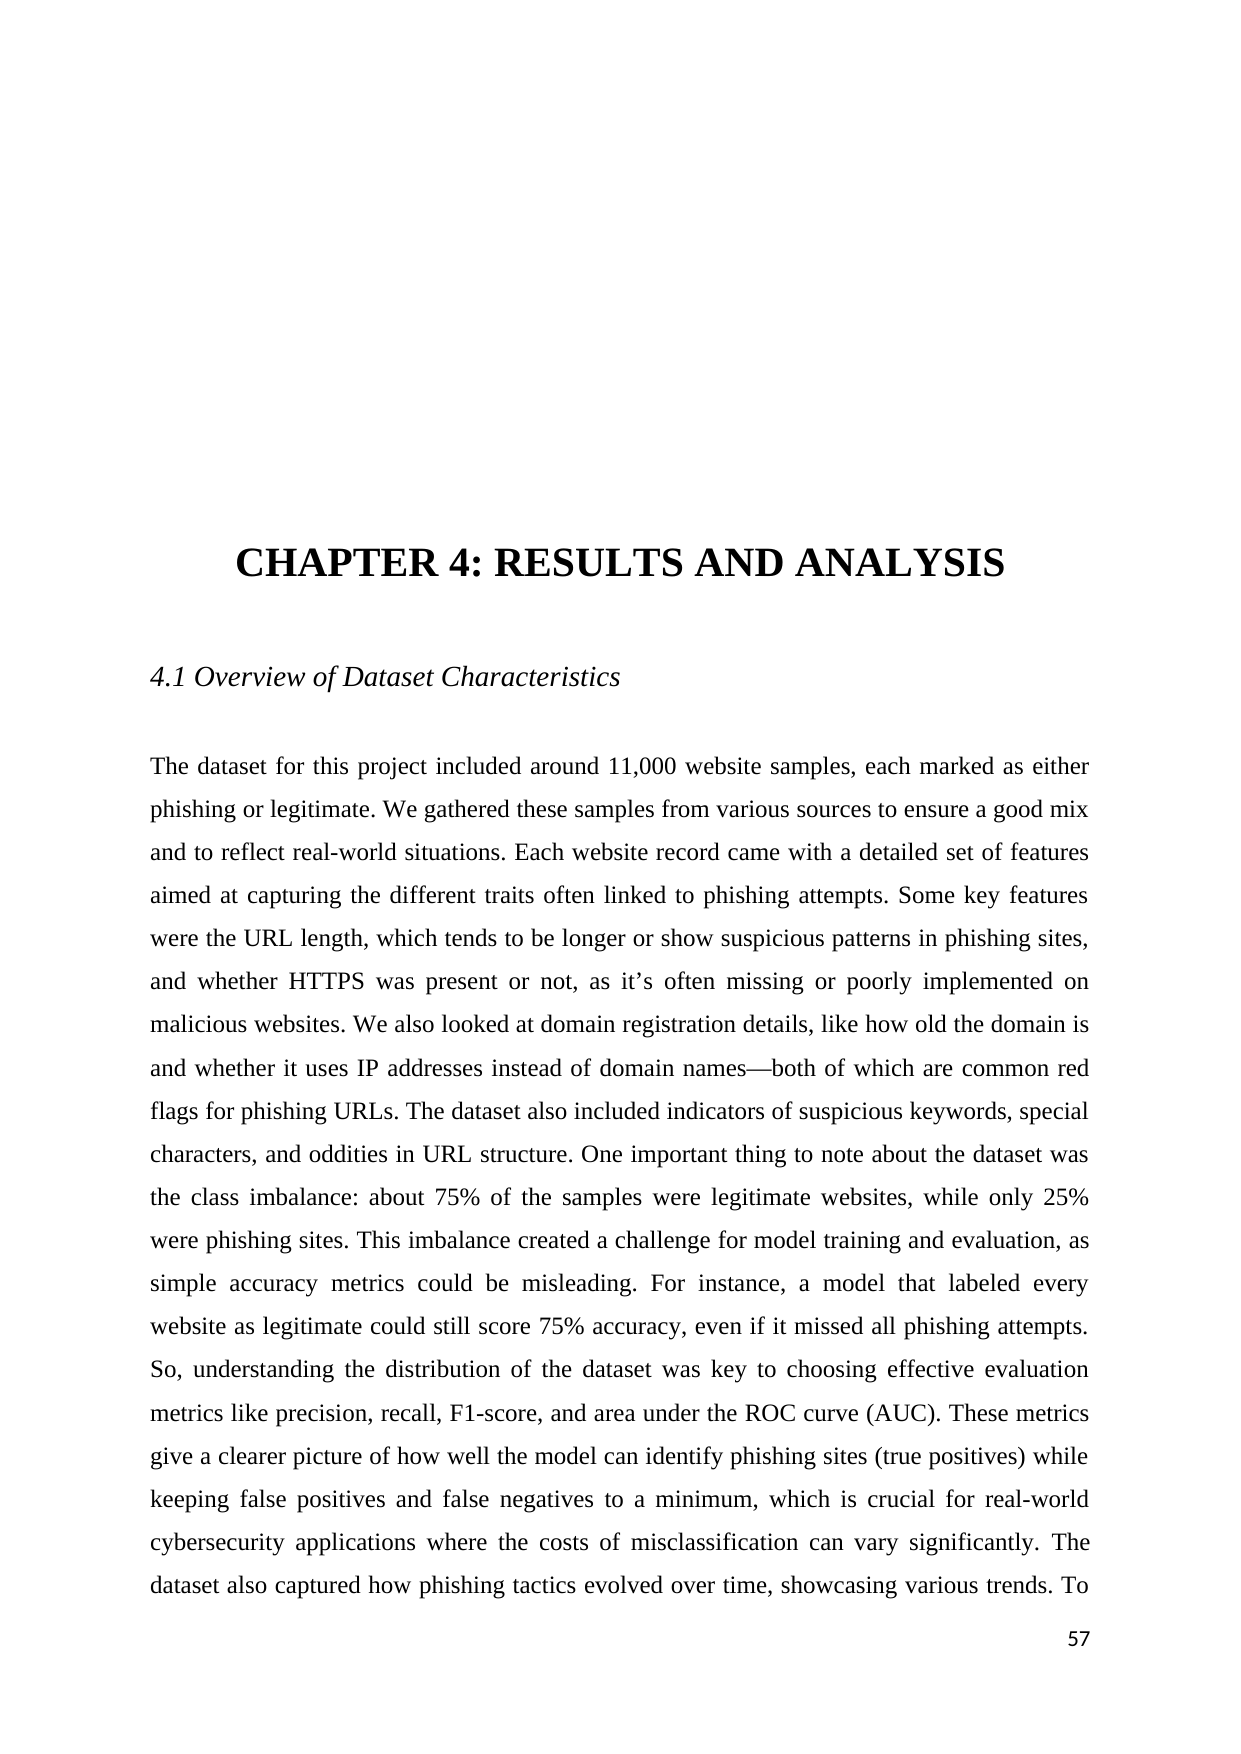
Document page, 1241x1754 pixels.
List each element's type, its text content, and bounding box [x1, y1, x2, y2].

text CHAPTER 4: RESULTS AND ANALYSIS [150, 538, 1090, 586]
text 4.1 Overview of Dataset Characteristics [150, 659, 1090, 692]
text The dataset for this project included around 11,000 website samples, each marked as either phishing or legitimate. We gathered these samples from various sources to ensure a good mix and to reflect real-world situations. Each website record came with a detailed set of features aimed at capturing the different traits often linked to phishing attempts. Some key features were the URL length, which tends to be longer or show suspicious patterns in phishing sites, and whether HTTPS was present or not, as it’s often missing or poorly implemented on malicious websites. We also looked at domain registration details, like how old the domain is and whether it uses IP addresses instead of domain names—both of which are common red flags for phishing URLs. The dataset also included indicators of suspicious keywords, special characters, and oddities in URL structure. One important thing to note about the dataset was the class imbalance: about 75% of the samples were legitimate websites, while only 25% were phishing sites. This imbalance created a challenge for model training and evaluation, as simple accuracy metrics could be misleading. For instance, a model that labeled every website as legitimate could still score 75% accuracy, even if it missed all phishing attempts. So, understanding the distribution of the dataset was key to choosing effective evaluation metrics like precision, recall, F1-score, and area under the ROC curve (AUC). These metrics give a clearer picture of how well the model can identify phishing sites (true positives) while keeping false positives and false negatives to a minimum, which is crucial for real-world cybersecurity applications where the costs of misclassification can vary significantly. The dataset also captured how phishing tactics evolved over time, showcasing various trends. To [150, 751, 1090, 1599]
